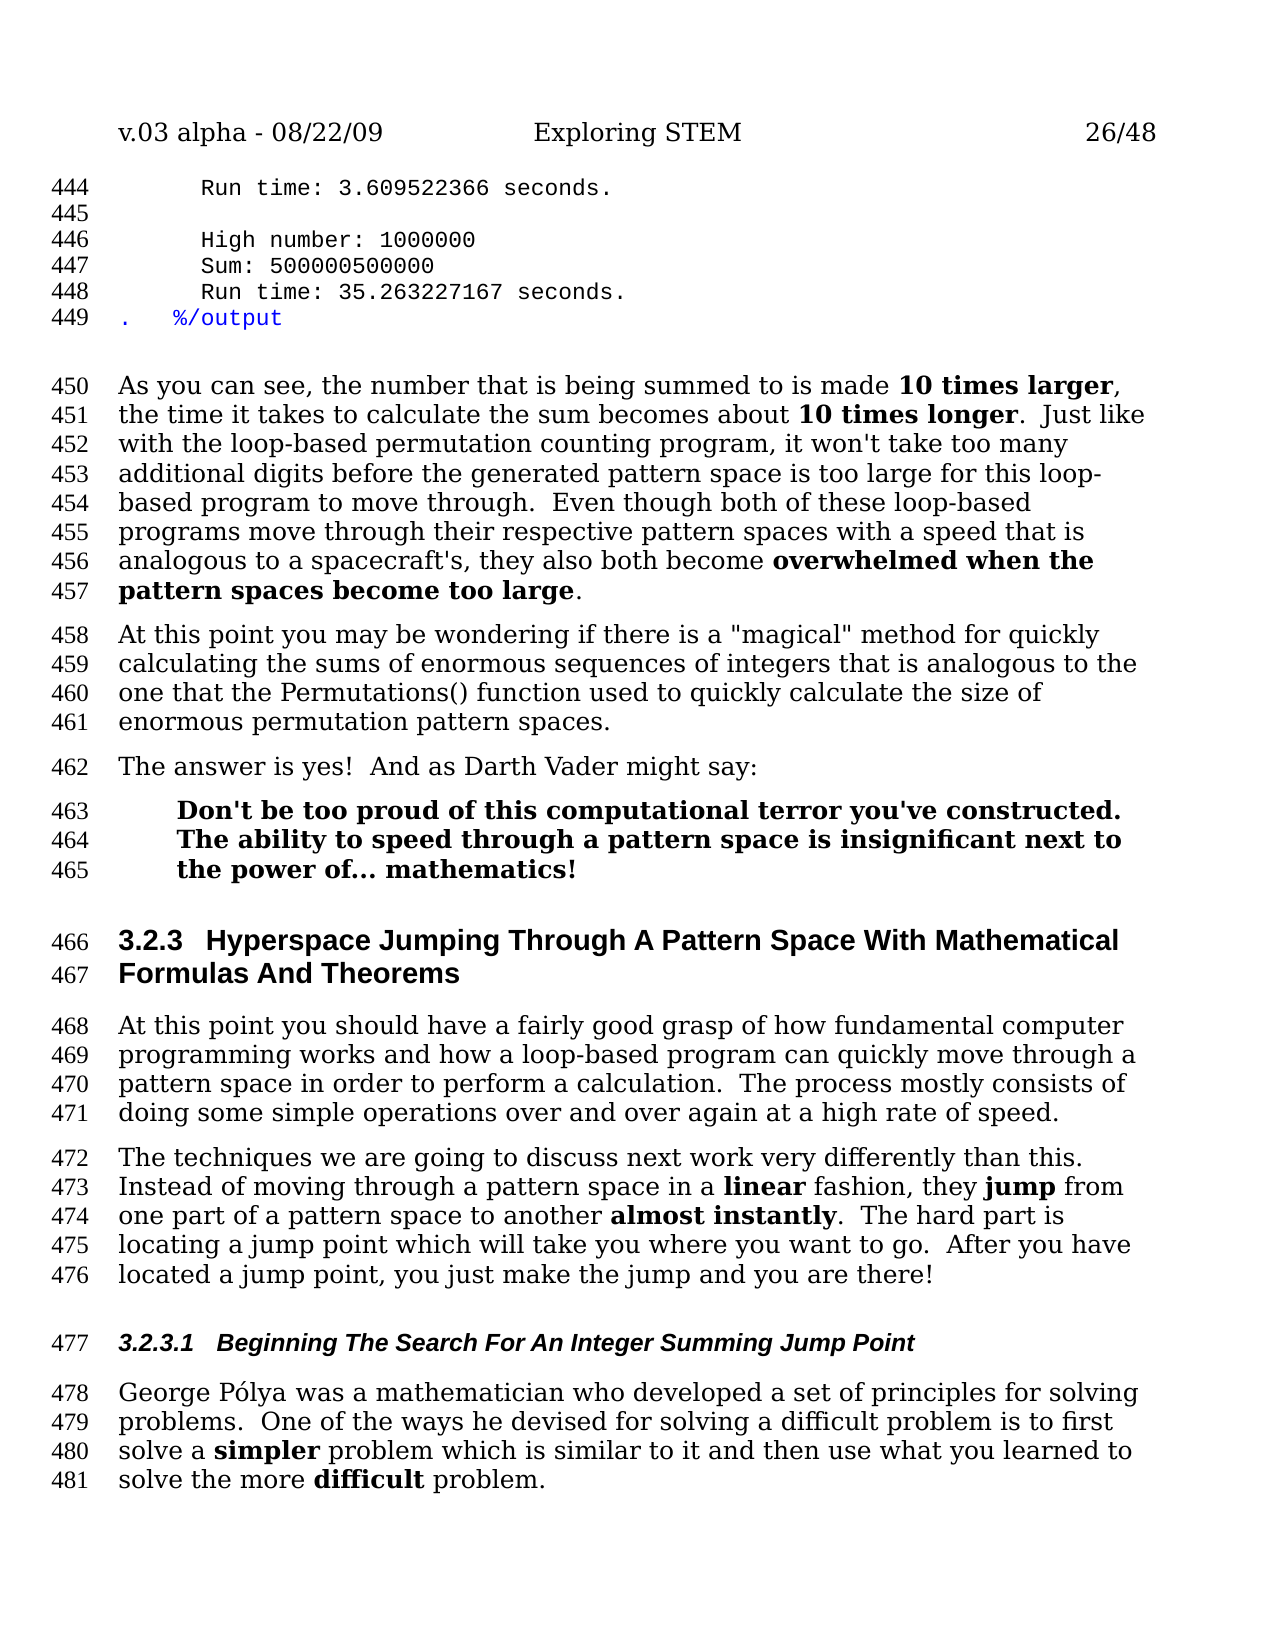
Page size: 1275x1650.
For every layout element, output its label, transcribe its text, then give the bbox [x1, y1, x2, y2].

text The techniques we are going to discuss next work very differently than this. Instead of moving through a pattern space in a linear fashion, they jump from one part of a pattern space to another almost instantly. The hard part is locating a jump point which will take you where you want to go. After you have located a jump point, you just make the jump and you are there! [118, 1143, 1157, 1289]
subtitle Hyperspace Jumping Through A Pattern Space With Mathematical Formulas And Theorems [118, 923, 1157, 990]
text George Pólya was a mathematician who developed a set of principles for solving problems. One of the ways he devised for solving a difficult problem is to first solve a simpler problem which is similar to it and then use what you learned to solve the more difficult problem. [118, 1377, 1157, 1495]
text High number: 1000000 [118, 229, 1157, 254]
text The answer is yes! And as Darth Vader might say: [118, 752, 1157, 781]
text As you can see, the number that is being summed to is made 10 times larger, the time it takes to calculate the sum becomes about 10 times longer. Just like with the loop-based permutation counting program, it won't take too many additional digits before the generated pattern space is too large for this loop-based program to move through. Even though both of these loop-based programs move through their respective pattern spaces with a speed that is analogous to a spacecraft's, they also both become overwhelmed when the pattern spaces become too large. [118, 371, 1157, 605]
text Run time: 35.263227167 seconds. [118, 281, 1157, 306]
text Sum: 500000500000 [118, 254, 1157, 281]
subtitle Beginning The Search For An Integer Summing Jump Point [118, 1328, 1157, 1357]
text At this point you should have a fairly good grasp of how fundamental computer programming works and how a loop-based program can quickly move through a pattern space in order to perform a calculation. The process mostly consists of doing some simple operations over and over again at a high rate of speed. [118, 1011, 1157, 1128]
text Run time: 3.609522366 seconds. [118, 177, 1157, 203]
text Don't be too proud of this computational terror you've constructed. The ability to speed through a pattern space is insignificant next to the power of... mathematics! [176, 796, 1157, 884]
text . %/output [118, 306, 1157, 332]
text At this point you may be wondering if there is a "magical" method for quickly calculating the sums of enormous sequences of integers that is analogous to the one that the Permutations() function used to quickly calculate the size of enormous permutation pattern spaces. [118, 620, 1157, 737]
